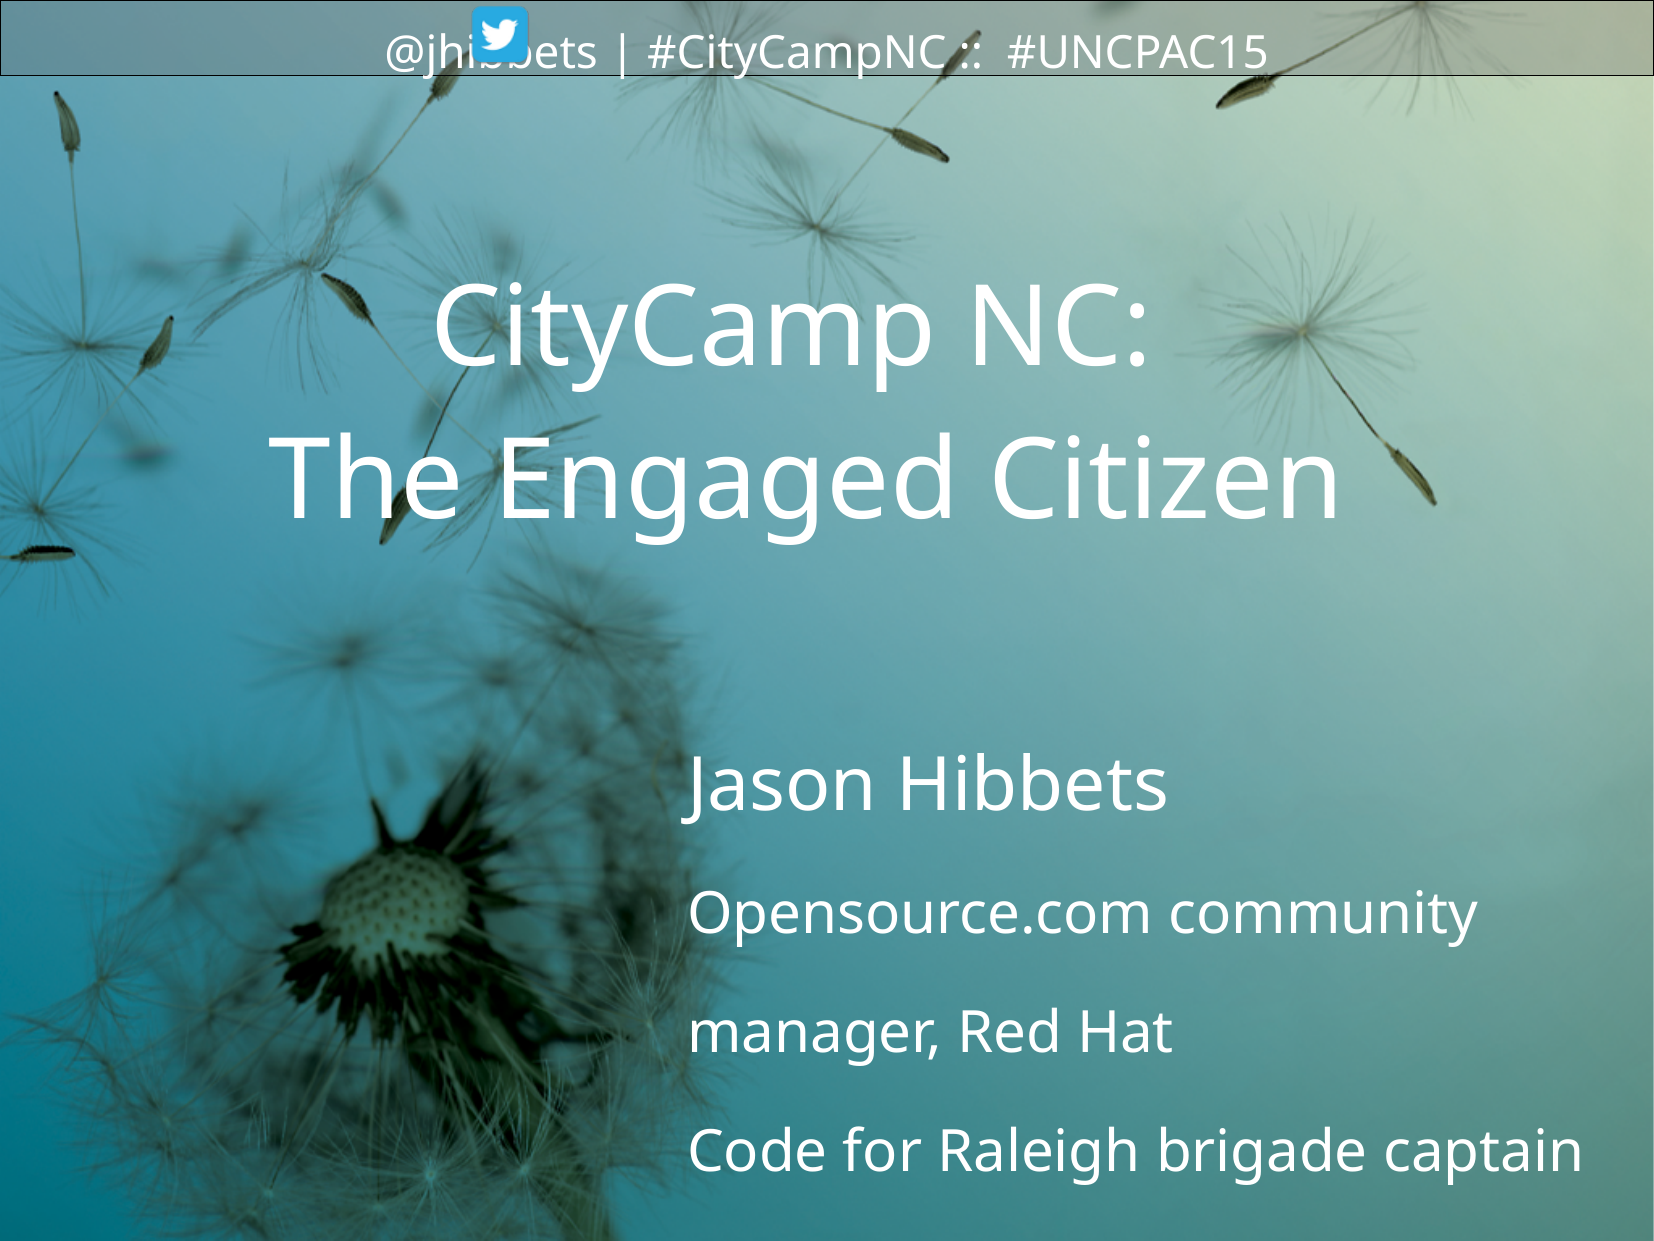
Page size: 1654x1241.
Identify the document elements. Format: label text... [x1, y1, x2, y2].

text_box Jason Hibbets Opensource.com community manager, Red Hat Code for Raleigh brigade captain CityCamp NC co-chair November 6, 2015 [672, 671, 1633, 1199]
picture [0, 76, 1654, 1241]
picture [470, 5, 531, 66]
text_box CityCamp NC: The Engaged Citizen [41, 237, 1572, 479]
